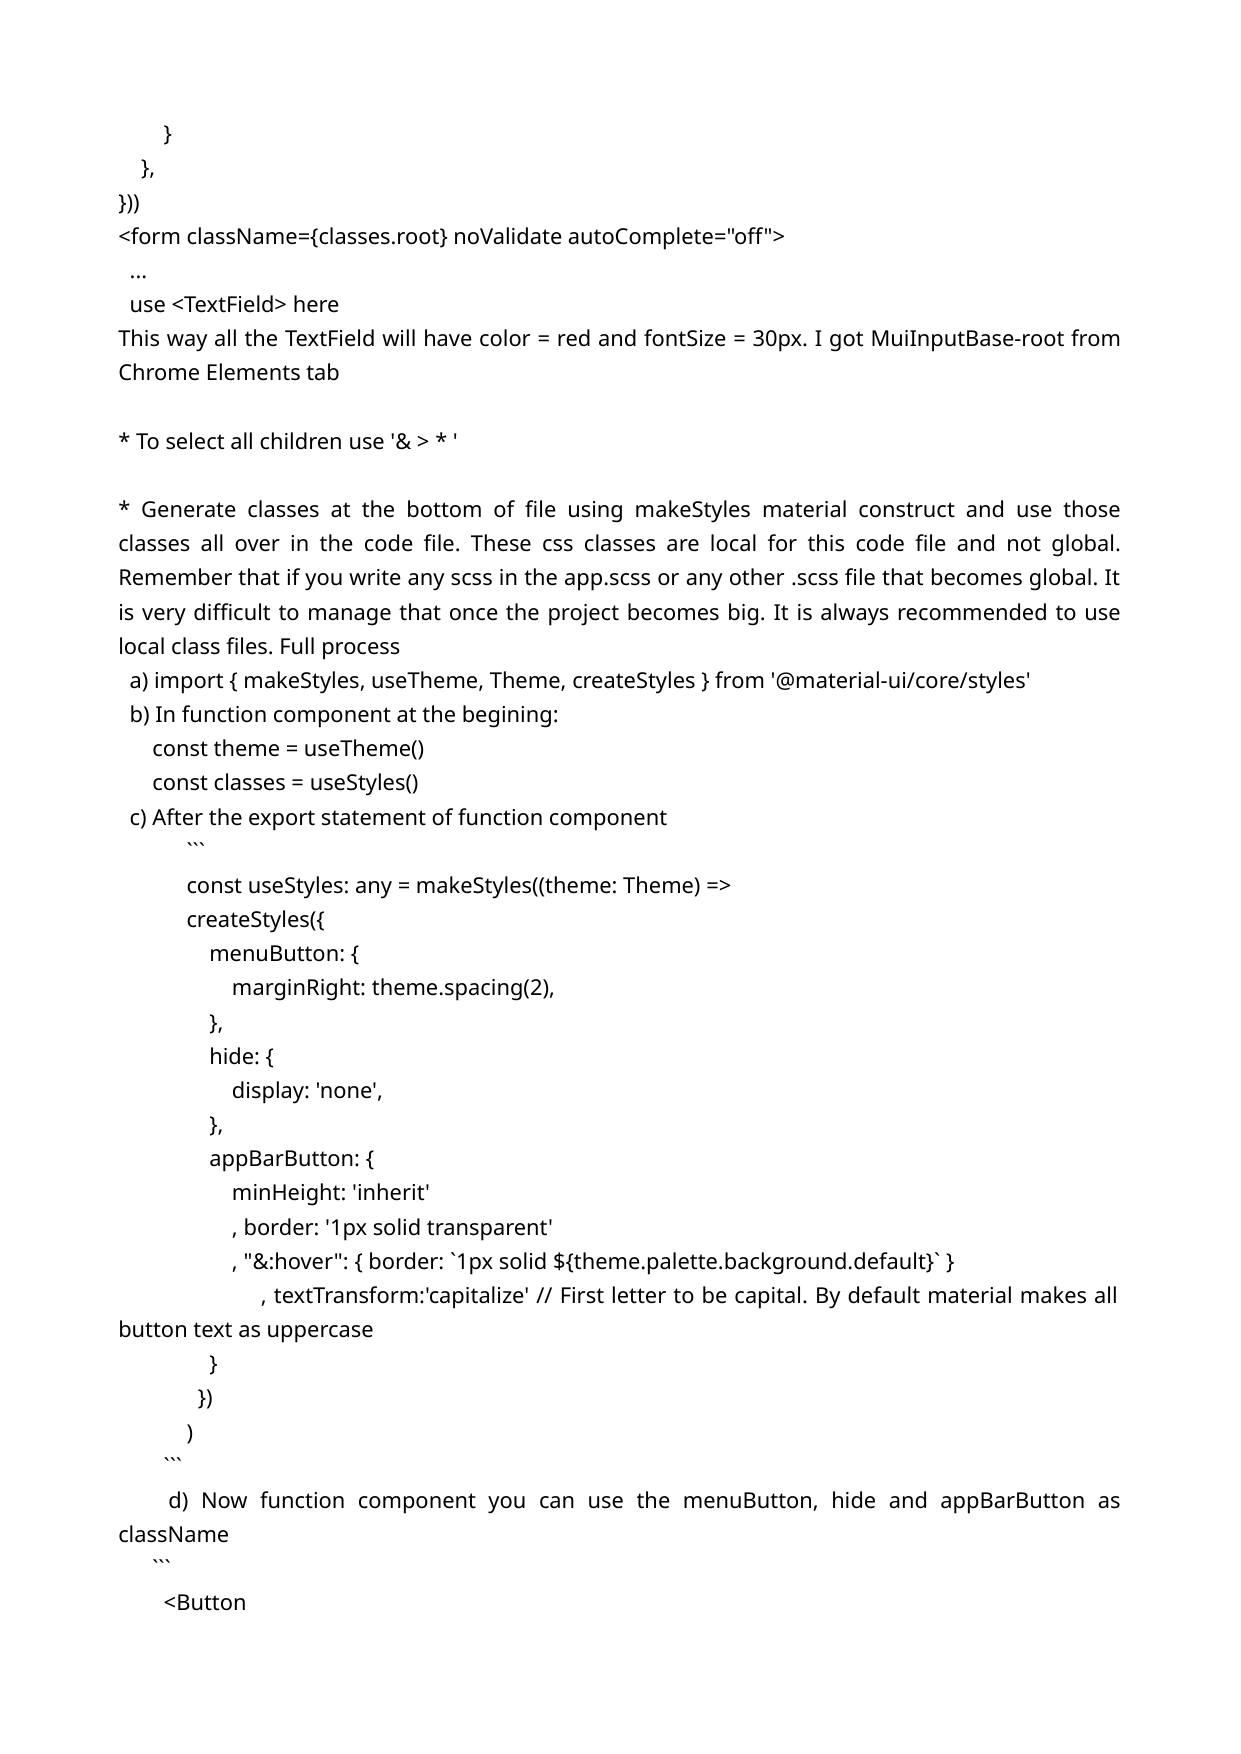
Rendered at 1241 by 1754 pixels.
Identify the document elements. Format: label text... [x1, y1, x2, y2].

text d) Now function component you can use the menuButton, hide and appBarButton as className [118, 1485, 1122, 1549]
text ) [118, 1416, 1122, 1446]
text ``` [118, 1553, 1122, 1583]
text const classes = useStyles() [118, 767, 1122, 797]
text , "&:hover": { border: `1px solid ${theme.palette.background.default}` } [118, 1246, 1122, 1275]
text })) [118, 186, 1122, 216]
text }, [118, 152, 1122, 182]
text * Generate classes at the bottom of file using makeStyles material construct and use those classes all over in the code file. These css classes are local for this code file and not global. Remember that if you write any scss in the app.scss or any other .scss file that becomes global. It is very difficult to manage that once the project becomes big. It is always recommended to use local class files. Full process [118, 494, 1122, 660]
text const useStyles: any = makeStyles((theme: Theme) => [118, 870, 1122, 899]
text <form className={classes.root} noValidate autoComplete="off"> [118, 221, 1122, 250]
text hide: { [118, 1041, 1122, 1070]
text } [118, 118, 1122, 148]
text }, [118, 1109, 1122, 1139]
text , textTransform:'capitalize' // First letter to be capital. By default material makes all button text as uppercase [118, 1280, 1122, 1344]
text display: 'none', [118, 1075, 1122, 1104]
text a) import { makeStyles, useTheme, Theme, createStyles } from '@material-ui/core/styles' [118, 665, 1122, 694]
text ``` [118, 1451, 1122, 1480]
text }, [118, 1006, 1122, 1036]
text menuButton: { [118, 938, 1122, 968]
text createStyles({ [118, 904, 1122, 934]
text * To select all children use '& > * ' [118, 426, 1122, 455]
text <Button [118, 1587, 1122, 1617]
text This way all the TextField will have color = red and fontSize = 30px. I got MuiInputBase-root from Chrome Elements tab [118, 323, 1122, 387]
text b) In function component at the begining: [118, 699, 1122, 729]
text use <TextField> here [118, 289, 1122, 319]
text ... [118, 255, 1122, 284]
text , border: '1px solid transparent' [118, 1211, 1122, 1241]
text minHeight: 'inherit' [118, 1177, 1122, 1207]
text } [118, 1348, 1122, 1378]
text marginRight: theme.spacing(2), [118, 972, 1122, 1002]
text const theme = useTheme() [118, 733, 1122, 763]
text ``` [118, 836, 1122, 865]
text c) After the export statement of function component [118, 801, 1122, 831]
text }) [118, 1382, 1122, 1412]
text appBarButton: { [118, 1143, 1122, 1173]
